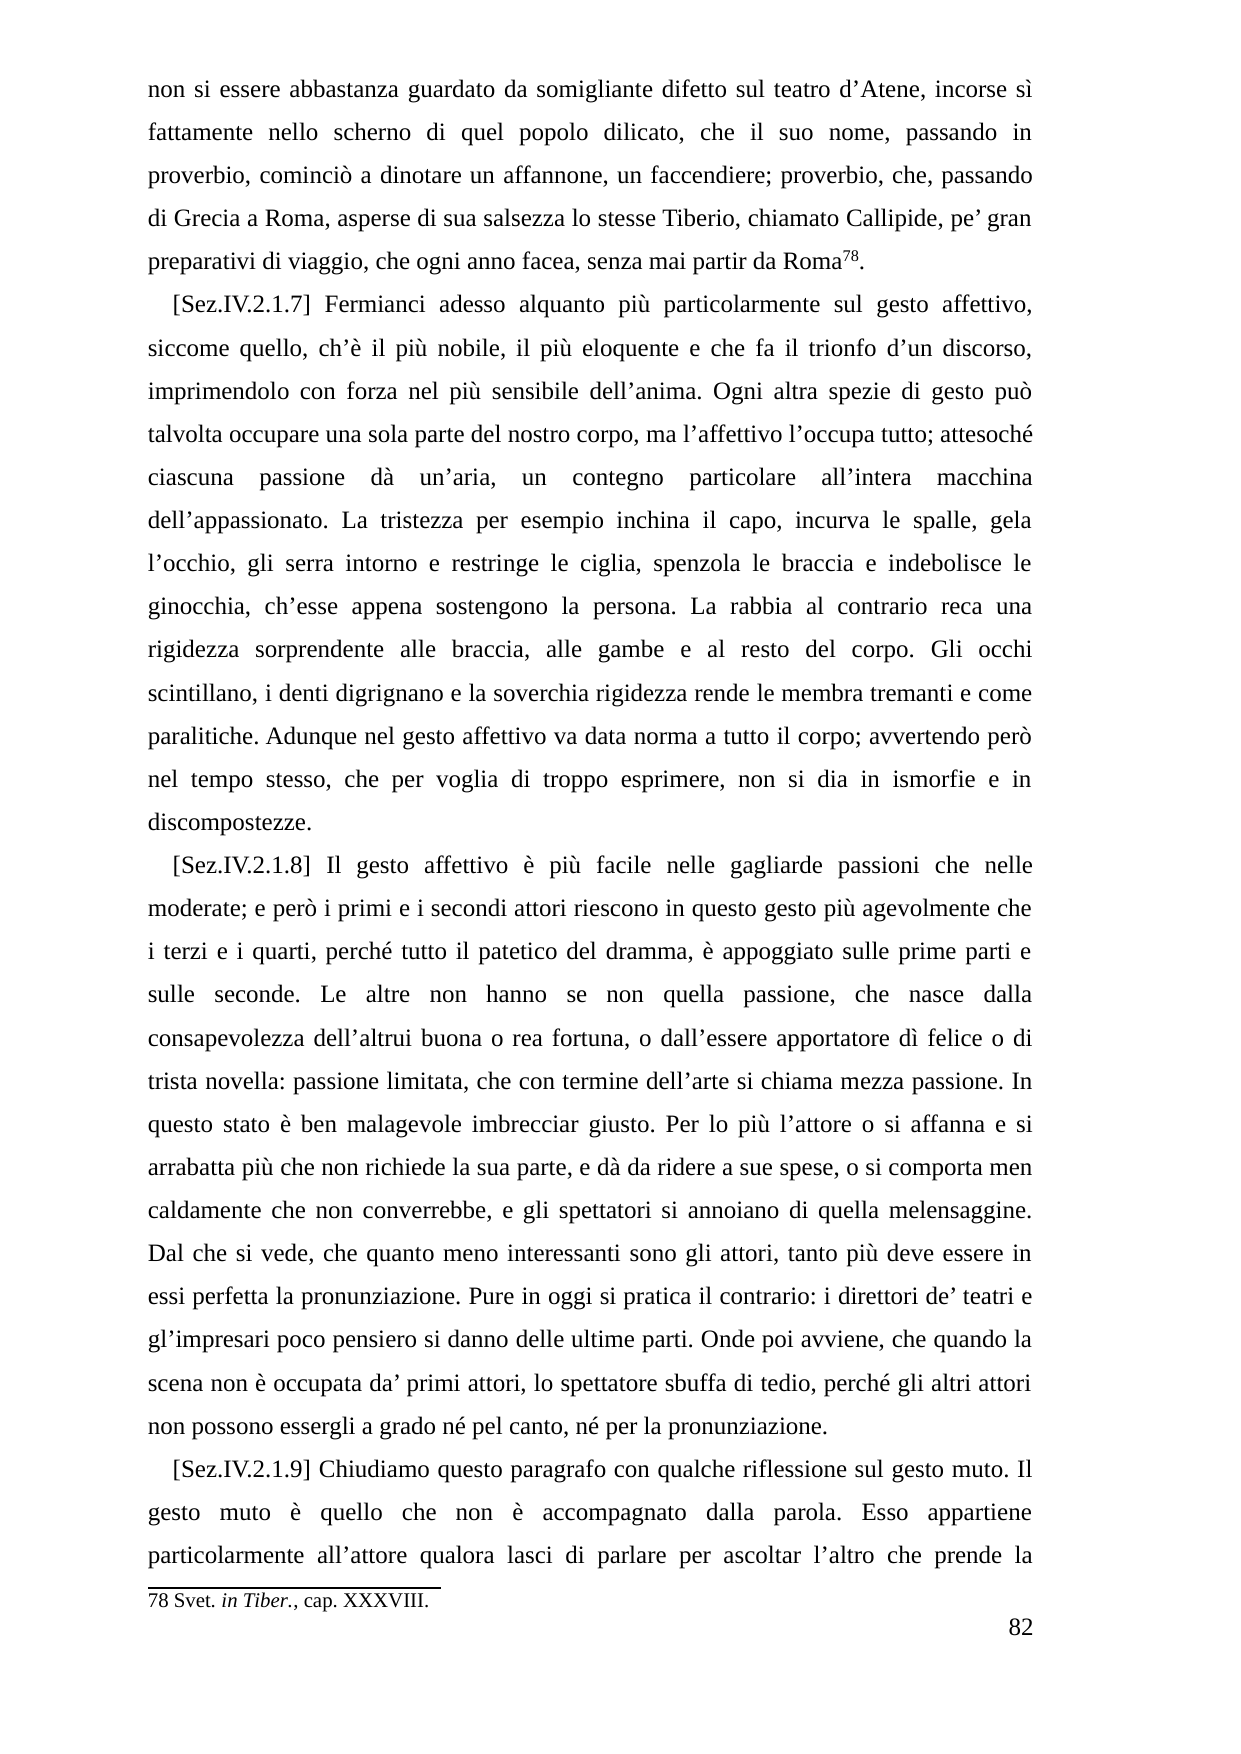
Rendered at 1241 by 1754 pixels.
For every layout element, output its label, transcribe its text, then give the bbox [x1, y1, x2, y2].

text [Sez.IV.2.1.9] Chiudiamo questo paragrafo con qualche riflessione sul gesto muto. Il gesto muto è quello che non è accompagnato dalla parola. Esso appartiene particolarmente all’attore qualora lasci di parlare per ascoltar l’altro che prende la [148, 1454, 1033, 1569]
text [Sez.IV.2.1.7] Fermianci adesso alquanto più particolarmente sul gesto affettivo, siccome quello, ch’è il più nobile, il più eloquente e che fa il trionfo d’un discorso, imprimendolo con forza nel più sensibile dell’anima. Ogni altra spezie di gesto può talvolta occupare una sola parte del nostro corpo, ma l’affettivo l’occupa tutto; attesoché ciascuna passione dà un’aria, un contegno particolare all’intera macchina dell’appassionato. La tristezza per esempio inchina il capo, incurva le spalle, gela l’occhio, gli serra intorno e restringe le ciglia, spenzola le braccia e indebolisce le ginocchia, ch’esse appena sostengono la persona. La rabbia al contrario reca una rigidezza sorprendente alle braccia, alle gambe e al resto del corpo. Gli occhi scintillano, i denti digrignano e la soverchia rigidezza rende le membra tremanti e come paralitiche. Adunque nel gesto affettivo va data norma a tutto il corpo; avvertendo però nel tempo stesso, che per voglia di troppo esprimere, non si dia in ismorfie e in discompostezze. [148, 289, 1033, 836]
text Svet. in Tiber., cap. XXXVIII. [148, 1588, 1033, 1612]
text non si essere abbastanza guardato da somigliante difetto sul teatro d’Atene, incorse sì fattamente nello scherno di quel popolo dilicato, che il suo nome, passando in proverbio, cominciò a dinotare un affannone, un faccendiere; proverbio, che, passando di Grecia a Roma, asperse di sua salsezza lo stesse Tiberio, chiamato Callipide, pe’ gran preparativi di viaggio, che ogni anno facea, senza mai partir da Roma. [148, 74, 1033, 275]
text [Sez.IV.2.1.8] Il gesto affettivo è più facile nelle gagliarde passioni che nelle moderate; e però i primi e i secondi attori riescono in questo gesto più agevolmente che i terzi e i quarti, perché tutto il patetico del dramma, è appoggiato sulle prime parti e sulle seconde. Le altre non hanno se non quella passione, che nasce dalla consapevolezza dell’altrui buona o rea fortuna, o dall’essere apportatore dì felice o di trista novella: passione limitata, che con termine dell’arte si chiama mezza passione. In questo stato è ben malagevole imbrecciar giusto. Per lo più l’attore o si affanna e si arrabatta più che non richiede la sua parte, e dà da ridere a sue spese, o si comporta men caldamente che non converrebbe, e gli spettatori si annoiano di quella melensaggine. Dal che si vede, che quanto meno interessanti sono gli attori, tanto più deve essere in essi perfetta la pronunziazione. Pure in oggi si pratica il contrario: i direttori de’ teatri e gl’impresari poco pensiero si danno delle ultime parti. Onde poi avviene, che quando la scena non è occupata da’ primi attori, lo spettatore sbuffa di tedio, perché gli altri attori non possono essergli a grado né pel canto, né per la pronunziazione. [148, 850, 1033, 1439]
